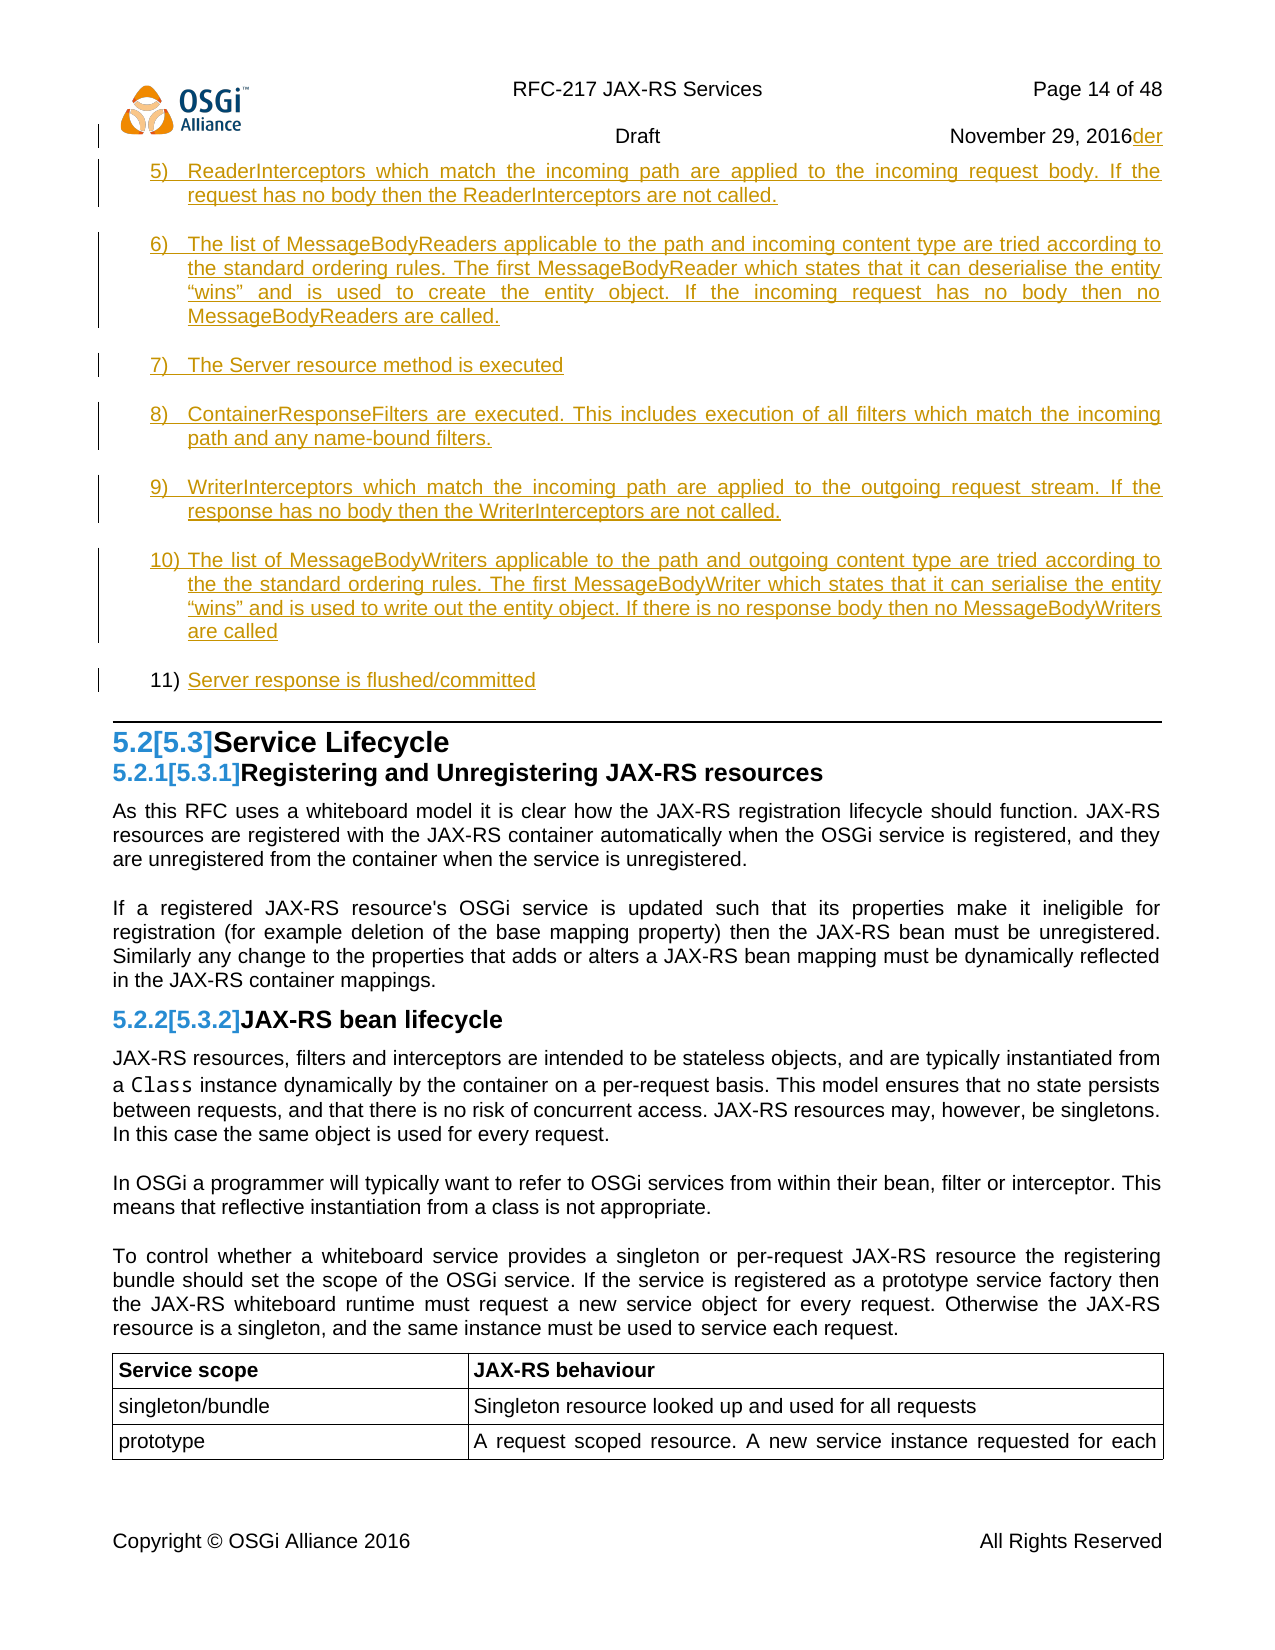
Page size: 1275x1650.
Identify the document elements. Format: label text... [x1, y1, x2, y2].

list the the standard ordering rules. The first MessageBodyWriter which states that it can serialise the entity “wins” and is used to write out the entity object. If there is no response body then no MessageBodyWriters are called [150, 569, 1162, 643]
list The list of MessageBodyWriters applicable to the path and outgoing content type are tried according to [150, 547, 1162, 568]
table_cell prototype [113, 1425, 468, 1459]
table_cell A request scoped resource. A new service instance requested for each [469, 1425, 1163, 1459]
list The list of MessageBodyReaders applicable to the path and incoming content type are tried according to [150, 232, 1162, 253]
list ContainerResponseFilters are executed. This includes execution of all filters which match the incoming [150, 402, 1162, 423]
text In OSGi a programmer will typically want to refer to OSGi services from within their bean, filter or interceptor. This means that reflective instantiation from a class is not appropriate. [112, 1171, 1162, 1219]
list Server response is flushed/committed [150, 668, 1162, 692]
text JAX-RS resources, filters and interceptors are intended to be stateless objects, and are typically instantiated from a Class instance dynamically by the container on a per-request basis. This model ensures that no state persists between requests, and that there is no risk of concurrent access. JAX-RS resources may, however, be singletons. In this case the same object is used for every request. [112, 1046, 1162, 1146]
table_cell singleton/bundle [113, 1389, 468, 1423]
list WriterInterceptors which match the incoming path are applied to the outgoing request stream. If the [150, 474, 1162, 496]
list path and any name-bound filters. [150, 424, 1162, 449]
list response has no body then the WriterInterceptors are not called. [150, 497, 1162, 522]
subtitle Service Lifecycle [112, 722, 1162, 758]
table_cell Singleton resource looked up and used for all requests [469, 1389, 1163, 1423]
list the standard ordering rules. The first MessageBodyReader which states that it can deserialise the entity “wins” and is used to create the entity object. If the incoming request has no body then no MessageBodyReaders are called. [150, 254, 1162, 328]
subtitle Registering and Unregistering JAX-RS resources [112, 758, 1162, 787]
picture [113, 78, 257, 142]
list The Server resource method is executed [150, 353, 1162, 377]
table_header Service scope [113, 1354, 468, 1388]
table_header JAX-RS behaviour [469, 1354, 1163, 1388]
list request has no body then the ReaderInterceptors are not called. [150, 181, 1162, 207]
subtitle JAX-RS bean lifecycle [112, 1004, 1162, 1033]
text As this RFC uses a whiteboard model it is clear how the JAX-RS registration lifecycle should function. JAX-RS resources are registered with the JAX-RS container automatically when the OSGi service is registered, and they are unregistered from the container when the service is unregistered. [112, 799, 1162, 871]
text If a registered JAX-RS resource's OSGi service is updated such that its properties make it ineligible for registration (for example deletion of the base mapping property) then the JAX-RS bean must be unregistered. Similarly any change to the properties that adds or alters a JAX-RS bean mapping must be dynamically reflected in the JAX-RS container mappings. [112, 896, 1162, 992]
text To control whether a whiteboard service provides a singleton or per-request JAX-RS resource the registering bundle should set the scope of the OSGi service. If the service is registered as a prototype service factory then the JAX-RS whiteboard runtime must request a new service object for every request. Otherwise the JAX-RS resource is a singleton, and the same instance must be used to service each request. [112, 1244, 1162, 1340]
list ReaderInterceptors which match the incoming path are applied to the incoming request body. If the [150, 159, 1162, 180]
